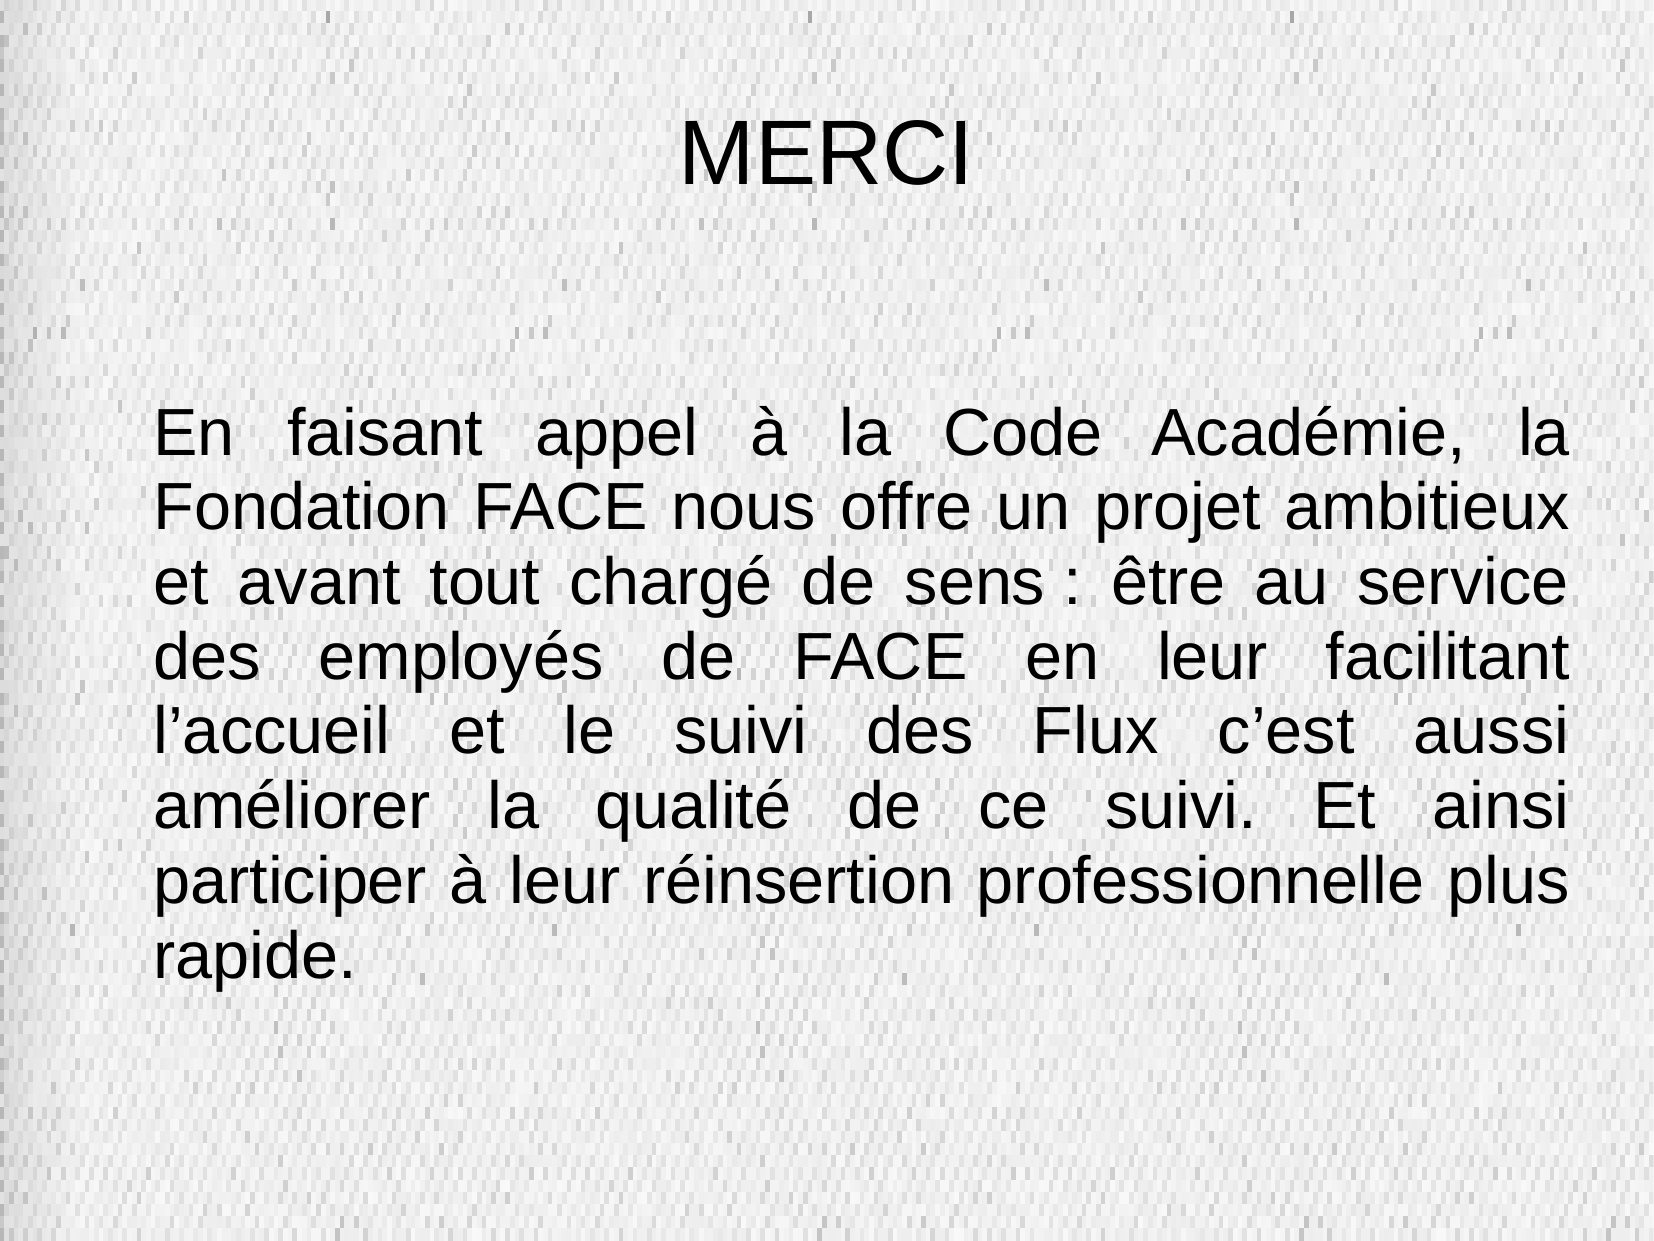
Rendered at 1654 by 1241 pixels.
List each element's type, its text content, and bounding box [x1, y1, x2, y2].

picture [0, 0, 1654, 1241]
list En faisant appel à la Code Académie, la Fondation FACE nous offre un projet ambitieux et avant tout chargé de sens : être au service des employés de FACE en leur facilitant l’accueil et le suivi des Flux c’est aussi améliorer la qualité de ce suivi. Et ainsi participer à leur réinsertion professionnelle plus rapide. [82, 290, 1571, 1010]
title MERCI [82, 49, 1571, 257]
